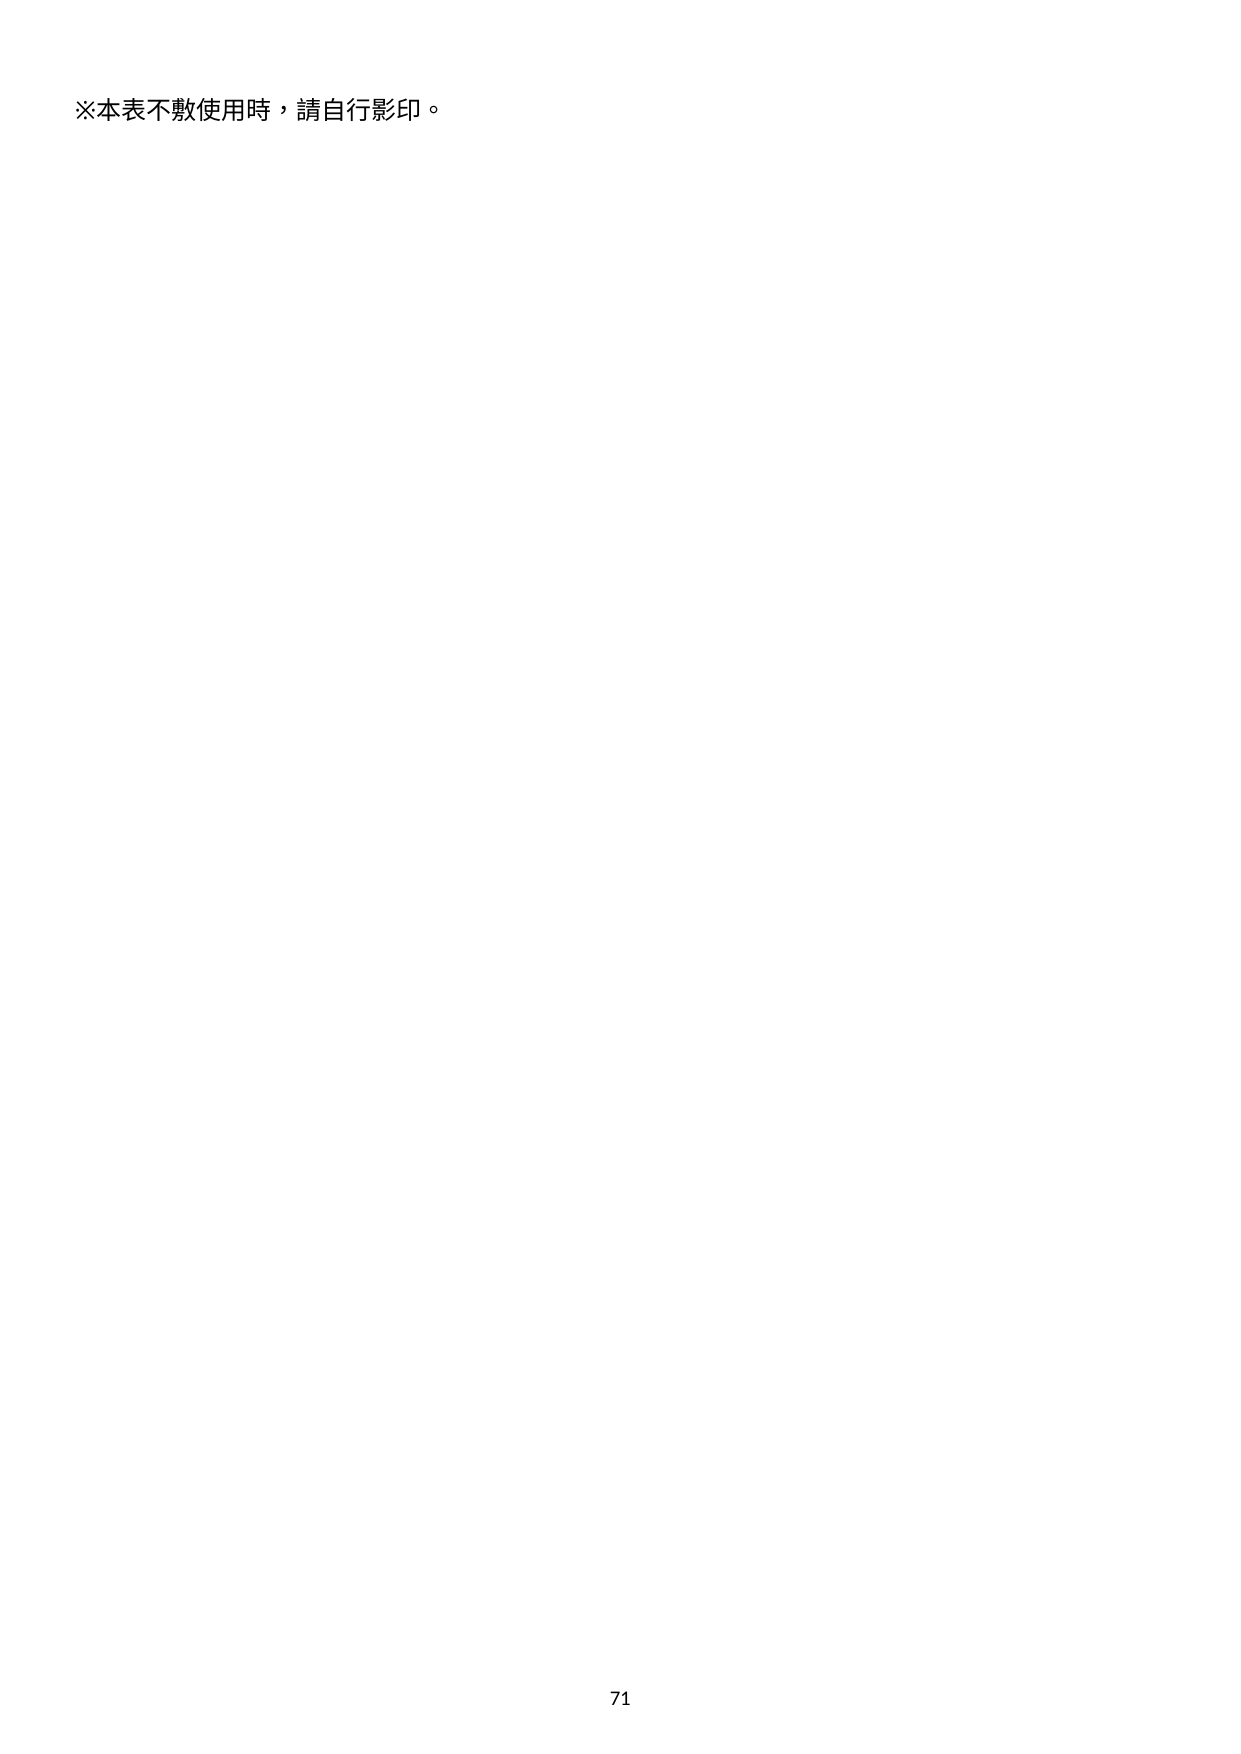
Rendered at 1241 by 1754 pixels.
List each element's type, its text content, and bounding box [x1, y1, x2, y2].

text ※本表不敷使用時，請自行影印。 [75, 89, 1165, 127]
